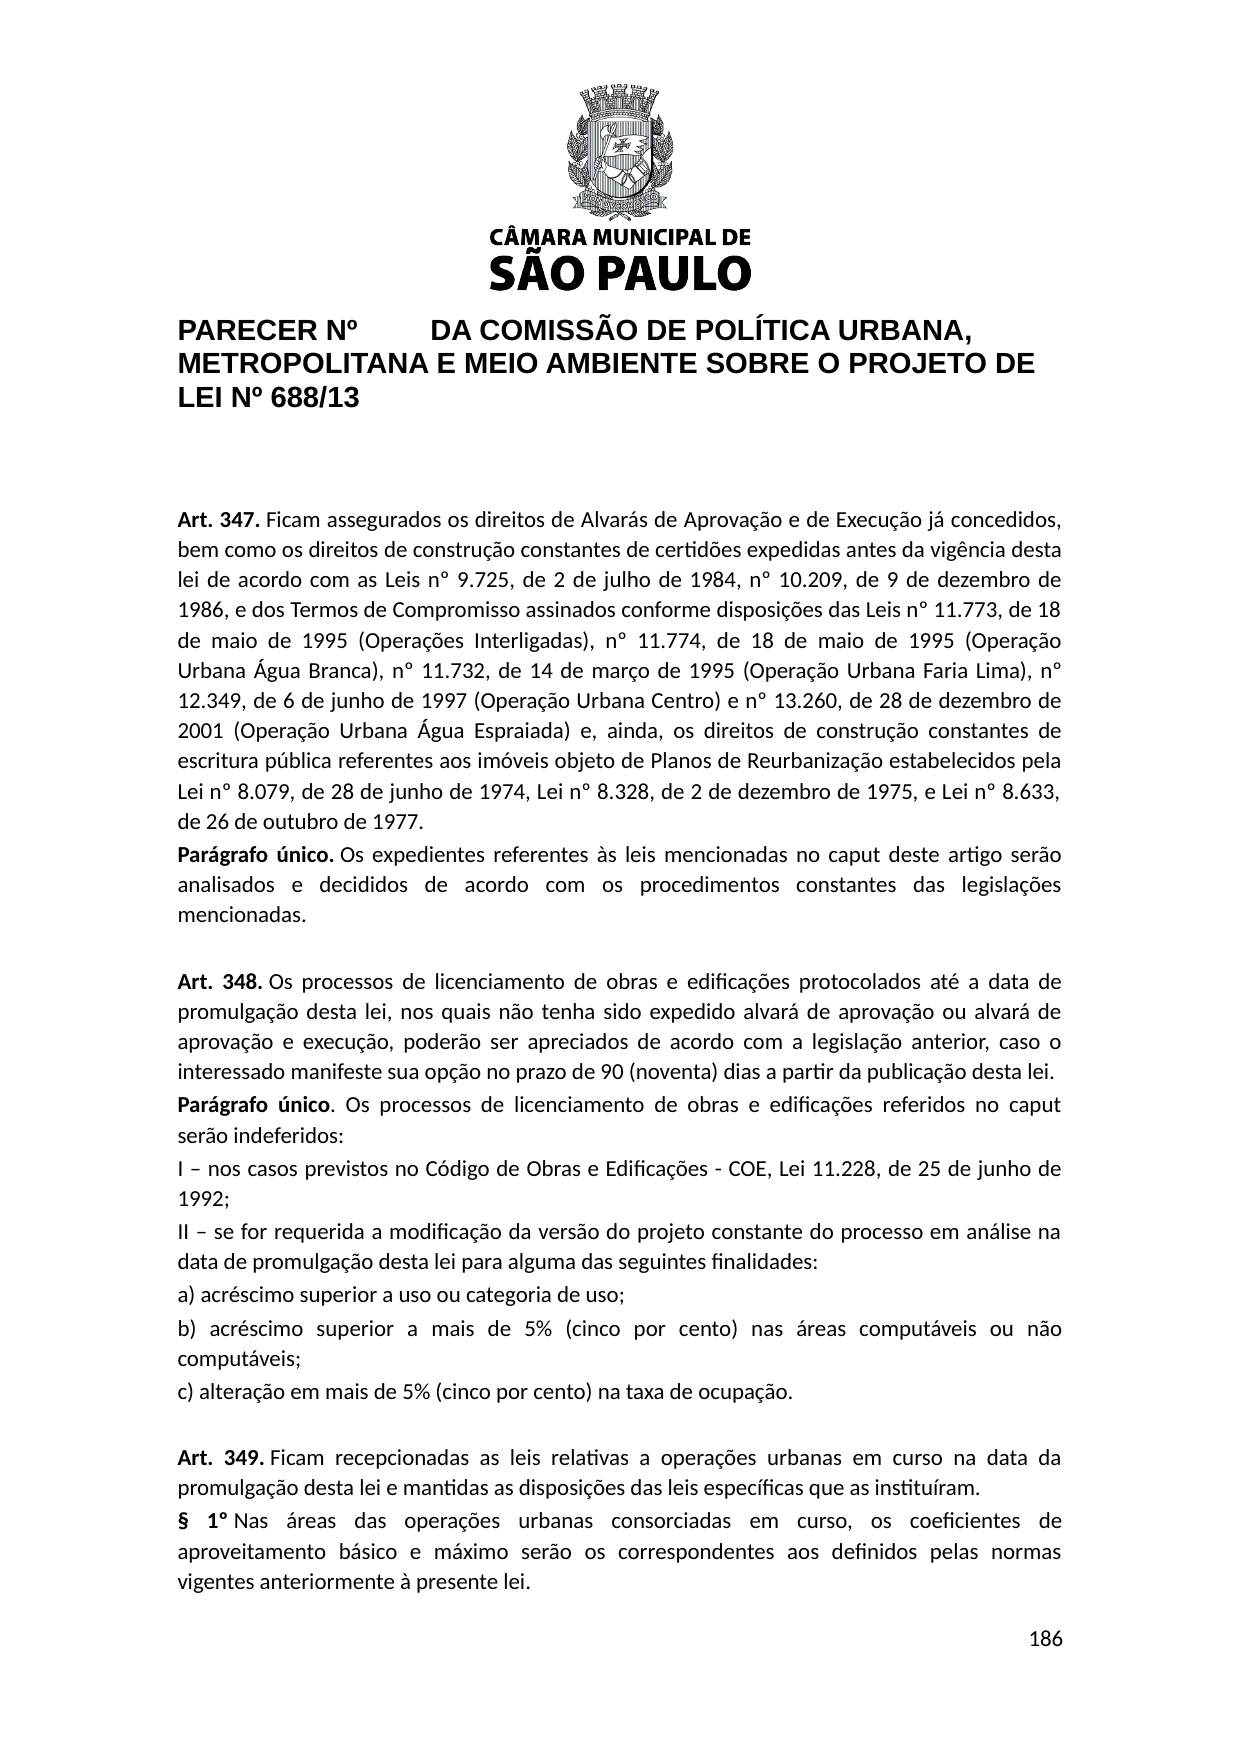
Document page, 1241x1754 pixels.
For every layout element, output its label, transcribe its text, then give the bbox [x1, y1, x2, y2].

text Parágrafo único. Os processos de licenciamento de obras e edificações referidos no caput serão indeferidos: [177, 1091, 1063, 1149]
text c) alteração em mais de 5% (cinco por cento) na taxa de ocupação. [177, 1377, 1063, 1405]
text Art. 347. Ficam assegurados os direitos de Alvarás de Aprovação e de Execução já concedidos, bem como os direitos de construção constantes de certidões expedidas antes da vigência desta lei de acordo com as Leis nº 9.725, de 2 de julho de 1984, nº 10.209, de 9 de dezembro de 1986, e dos Termos de Compromisso assinados conforme disposições das Leis nº 11.773, de 18 de maio de 1995 (Operações Interligadas), nº 11.774, de 18 de maio de 1995 (Operação Urbana Água Branca), nº 11.732, de 14 de março de 1995 (Operação Urbana Faria Lima), nº 12.349, de 6 de junho de 1997 (Operação Urbana Centro) e nº 13.260, de 28 de dezembro de 2001 (Operação Urbana Água Espraiada) e, ainda, os direitos de construção constantes de escritura pública referentes aos imóveis objeto de Planos de Reurbanização estabelecidos pela Lei nº 8.079, de 28 de junho de 1974, Lei nº 8.328, de 2 de dezembro de 1975, e Lei nº 8.633, de 26 de outubro de 1977. [177, 505, 1063, 835]
text § 1º Nas áreas das operações urbanas consorciadas em curso, os coeficientes de aproveitamento básico e máximo serão os correspondentes aos definidos pelas normas vigentes anteriormente à presente lei. [177, 1507, 1063, 1595]
text a) acréscimo superior a uso ou categoria de uso; [177, 1281, 1063, 1309]
text Art. 349. Ficam recepcionadas as leis relativas a operações urbanas em curso na data da promulgação desta lei e mantidas as disposições das leis específicas que as instituíram. [177, 1443, 1063, 1502]
text Art. 348. Os processos de licenciamento de obras e edificações protocolados até a data de promulgação desta lei, nos quais não tenha sido expedido alvará de aprovação ou alvará de aprovação e execução, poderão ser apreciados de acordo com a legislação anterior, caso o interessado manifeste sua opção no prazo de 90 (noventa) dias a partir da publicação desta lei. [177, 967, 1063, 1086]
text II – se for requerida a modificação da versão do projeto constante do processo em análise na data de promulgação desta lei para alguma das seguintes finalidades: [177, 1217, 1063, 1276]
text Parágrafo único. Os expedientes referentes às leis mencionadas no caput deste artigo serão analisados e decididos de acordo com os procedimentos constantes das legislações mencionadas. [177, 840, 1063, 929]
text I – nos casos previstos no Código de Obras e Edificações - COE, Lei 11.228, de 25 de junho de 1992; [177, 1154, 1063, 1212]
picture [488, 83, 752, 292]
text b) acréscimo superior a mais de 5% (cinco por cento) nas áreas computáveis ou não computáveis; [177, 1314, 1063, 1372]
